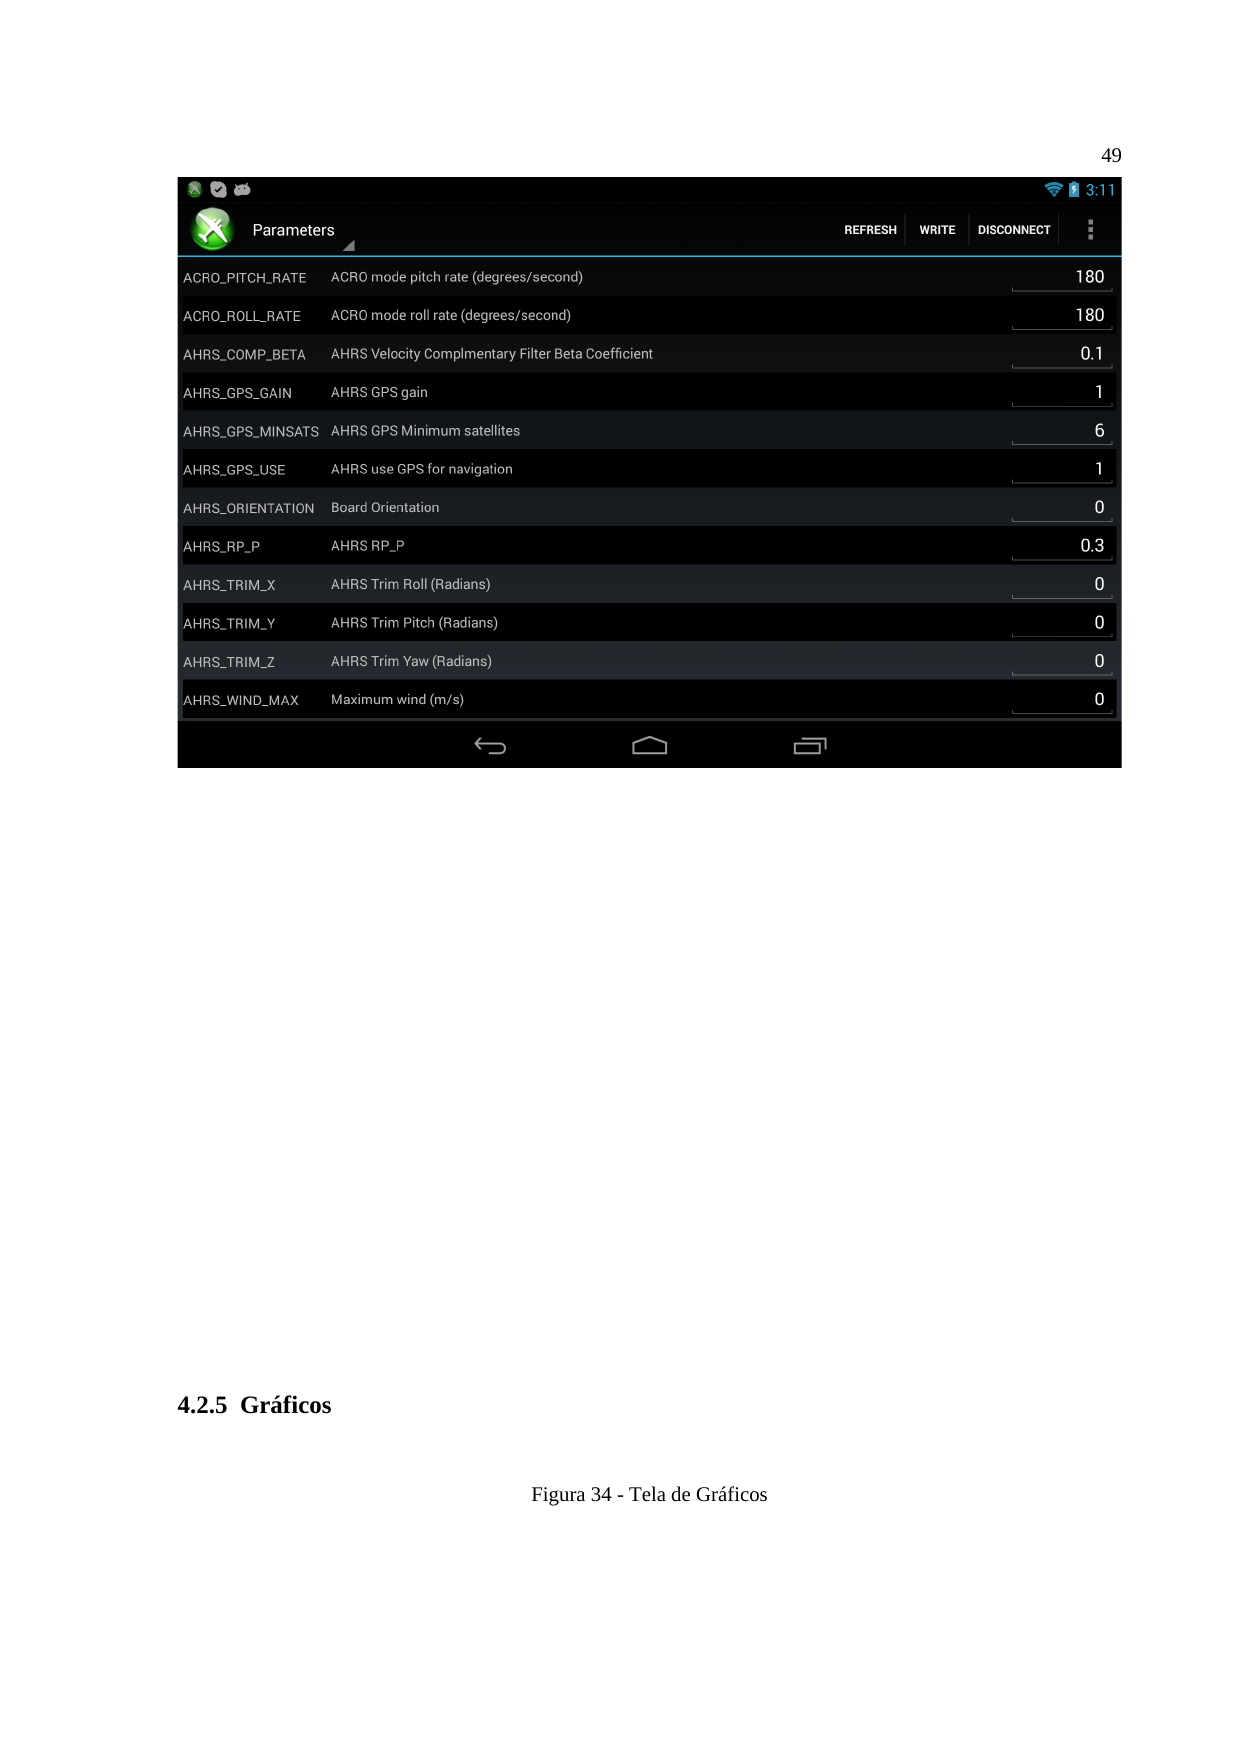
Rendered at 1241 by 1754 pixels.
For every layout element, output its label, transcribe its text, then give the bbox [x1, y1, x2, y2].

list Tela de Gráficos [177, 1481, 1122, 1506]
picture [177, 177, 1122, 768]
subtitle Gráficos [177, 1390, 1122, 1419]
